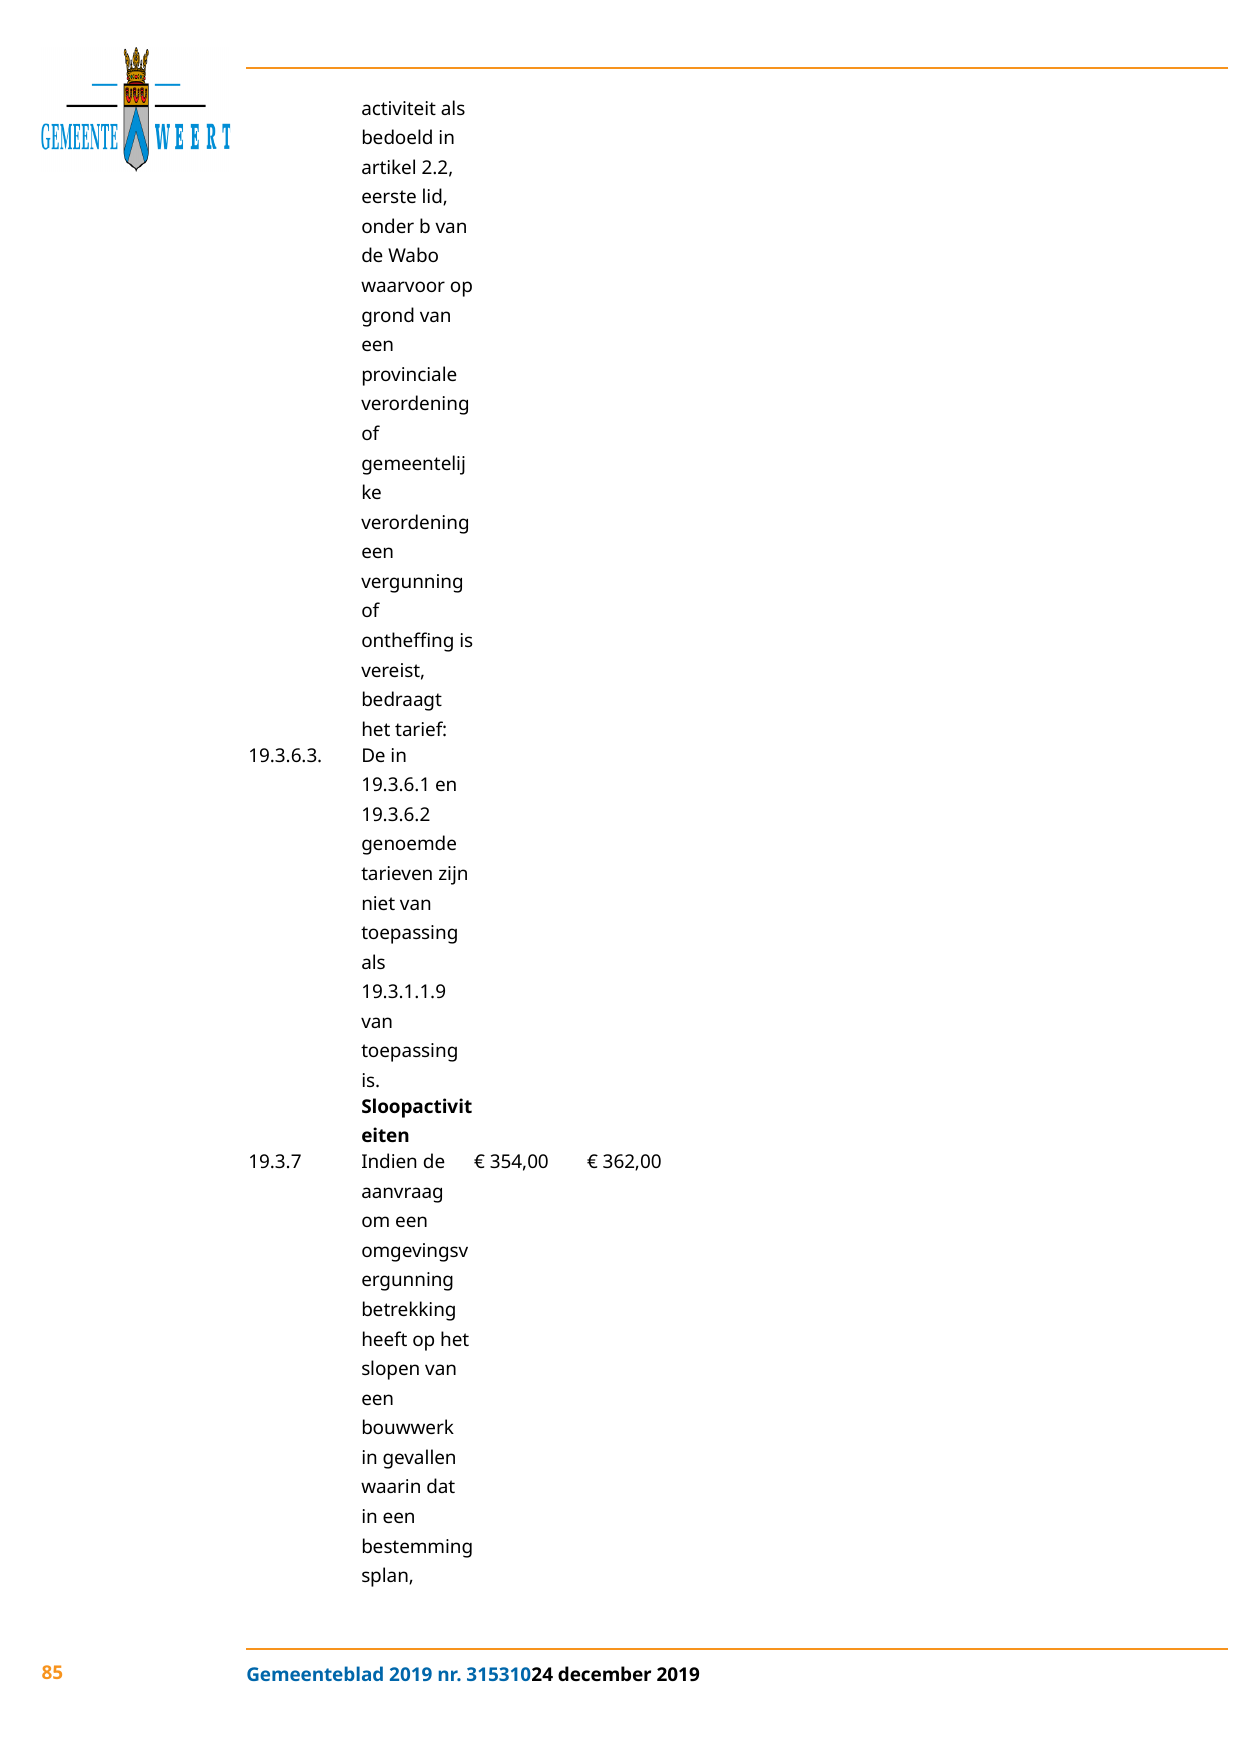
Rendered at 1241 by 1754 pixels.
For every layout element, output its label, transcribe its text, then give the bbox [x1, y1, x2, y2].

picture [41, 47, 231, 172]
table_cell activiteit als bedoeld in artikel 2.2, eerste lid, onder b van de Wabo waarvoor op grond van een provinciale verordening of gemeentelijke verordening een vergunning of ontheffing is vereist, bedraagt het tarief: [361, 95, 474, 742]
table_cell Sloopactiviteiten [361, 1093, 474, 1148]
table_cell [248, 1093, 361, 1148]
table_cell [474, 95, 587, 742]
table_cell [587, 742, 700, 1093]
table_cell [474, 742, 587, 1093]
table_cell 19.3.6.3. [248, 742, 361, 1093]
table_cell De in 19.3.6.1 en 19.3.6.2 genoemde tarieven zijn niet van toepassing als 19.3.1.1.9 van toepassing is. [361, 742, 474, 1093]
table_cell [587, 1093, 700, 1148]
table_cell 19.3.7 [248, 1148, 361, 1588]
table_cell [474, 1093, 587, 1148]
table_cell [248, 95, 361, 742]
table_cell € 354,00 [474, 1148, 587, 1588]
table_cell [587, 95, 700, 742]
table_cell Indien de aanvraag om een omgevingsvergunning betrekking heeft op het slopen van een bouwwerk in gevallen waarin dat in een bestemmingsplan, [361, 1148, 474, 1588]
table_cell € 362,00 [587, 1148, 700, 1588]
